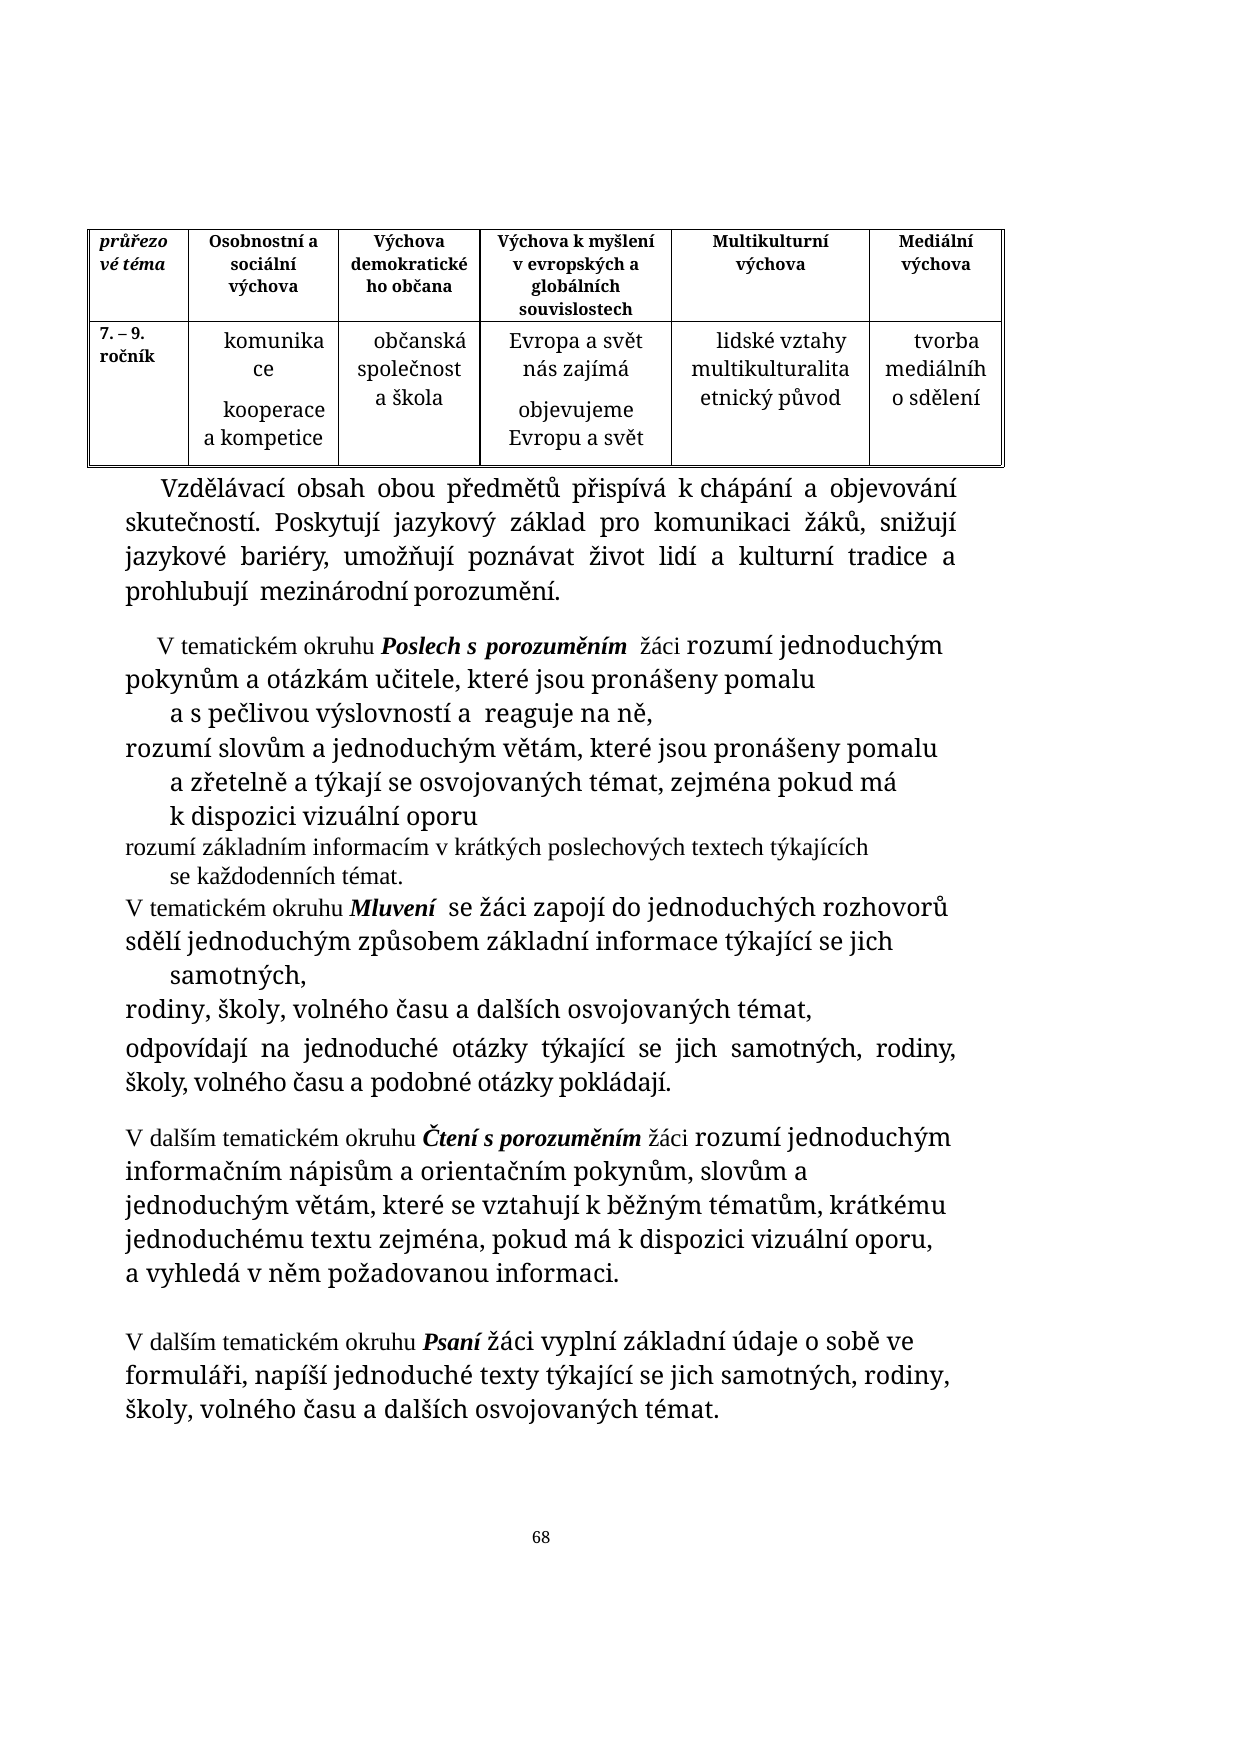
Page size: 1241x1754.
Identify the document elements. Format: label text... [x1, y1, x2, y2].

table_cell občanská společnost a škola [339, 322, 479, 464]
text pokynům a otázkám učitele, které jsou pronášeny pomalu a s pečlivou výslovností a reaguje na ně, [125, 662, 957, 730]
text V tematickém okruhu Mluvení se žáci zapojí do jednoduchých rozhovorů [125, 890, 957, 924]
text V dalším tematickém okruhu Psaní žáci vyplní základní údaje o sobě ve formuláři, napíší jednoduché texty týkající se jich samotných, rodiny, školy, volného času a dalších osvojovaných témat. [125, 1324, 957, 1426]
table_cell Evropa a svět nás zajímá objevujeme Evropu a svět [481, 322, 671, 464]
text rozumí slovům a jednoduchým větám, které jsou pronášeny pomalu a zřetelně a týkají se osvojovaných témat, zejména pokud má k dispozici vizuální oporu [125, 730, 957, 832]
table_cell Multikulturní výchova [672, 230, 869, 321]
text sdělí jednoduchým způsobem základní informace týkající se jich samotných, [125, 924, 957, 992]
table_cell Osobnostní a sociální výchova [189, 230, 338, 321]
text odpovídají na jednoduché otázky týkající se jich samotných, rodiny, školy, volného času a podobné otázky pokládají. [125, 1030, 957, 1098]
table_cell Mediální výchova [870, 230, 1001, 321]
table_cell Výchova demokratického občana [339, 230, 479, 321]
text rozumí základním informacím v krátkých poslechových textech týkajících se každodenních témat. [125, 832, 957, 890]
table_cell 7. – 9. ročník [90, 322, 188, 464]
table_cell Výchova k myšlení v evropských a globálních souvislostech [481, 230, 671, 321]
table_cell lidské vztahy multikulturalita etnický původ [672, 322, 869, 464]
text V dalším tematickém okruhu Čtení s porozuměním žáci rozumí jednoduchým informačním nápisům a orientačním pokynům, slovům a jednoduchým větám, které se vztahují k běžným tématům, krátkému jednoduchému textu zejména, pokud má k dispozici vizuální oporu, a vyhledá v něm požadovanou informaci. [125, 1119, 957, 1289]
table_cell průřezové téma [90, 230, 188, 321]
table_cell komunikace kooperace a kompetice [189, 322, 338, 464]
text Vzdělávací obsah obou předmětů přispívá k chápání a objevování skutečností. Poskytují jazykový základ pro komunikaci žáků, snižují jazykové bariéry, umožňují poznávat život lidí a kulturní tradice a prohlubují mezinárodní porozumění. [125, 471, 957, 607]
text rodiny, školy, volného času a dalších osvojovaných témat, [125, 992, 957, 1026]
text V tematickém okruhu Poslech s porozuměním žáci rozumí jednoduchým [125, 628, 957, 662]
table_cell tvorba mediálního sdělení [870, 322, 1001, 464]
